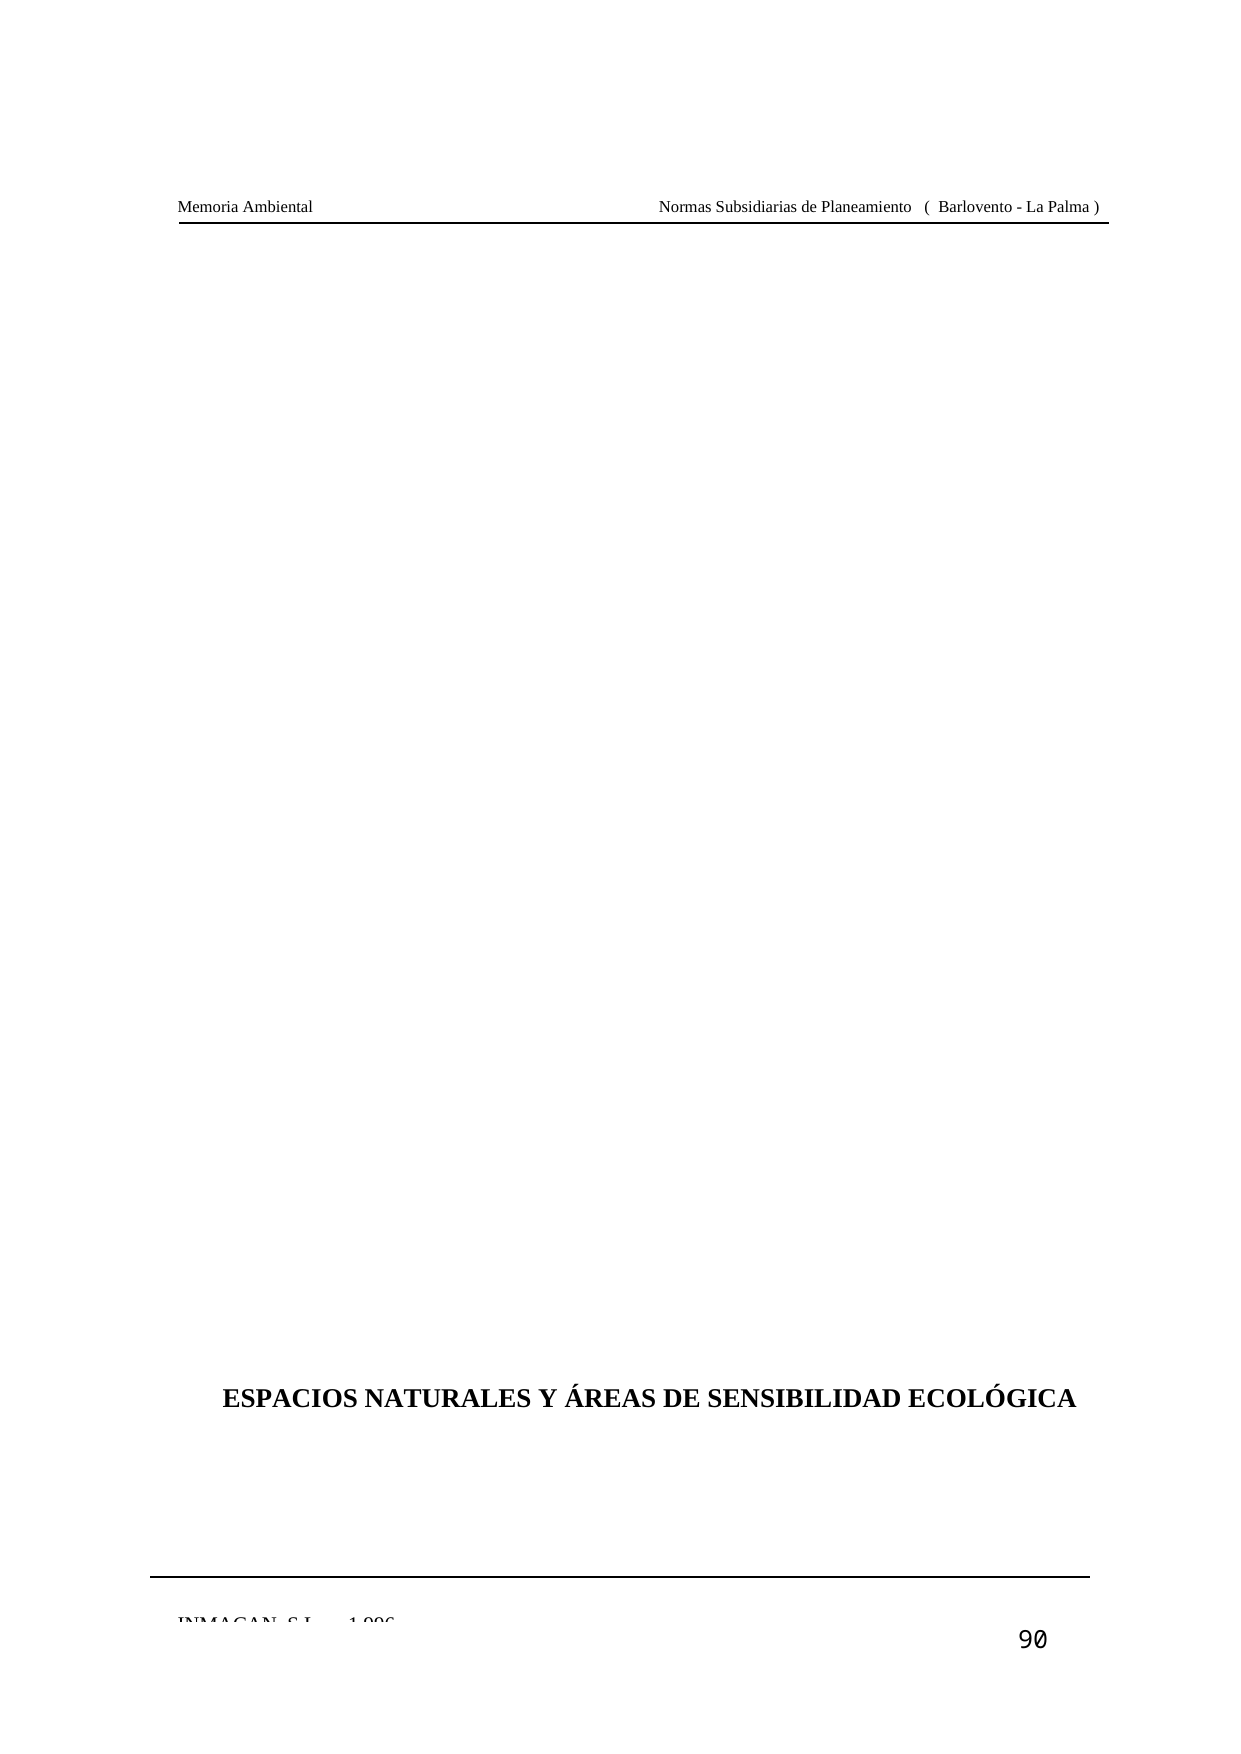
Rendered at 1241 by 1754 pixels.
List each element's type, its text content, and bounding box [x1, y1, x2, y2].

text ESPACIOS NATURALES Y ÁREAS DE SENSIBILIDAD ECOLÓGICA [222, 1382, 1122, 1413]
